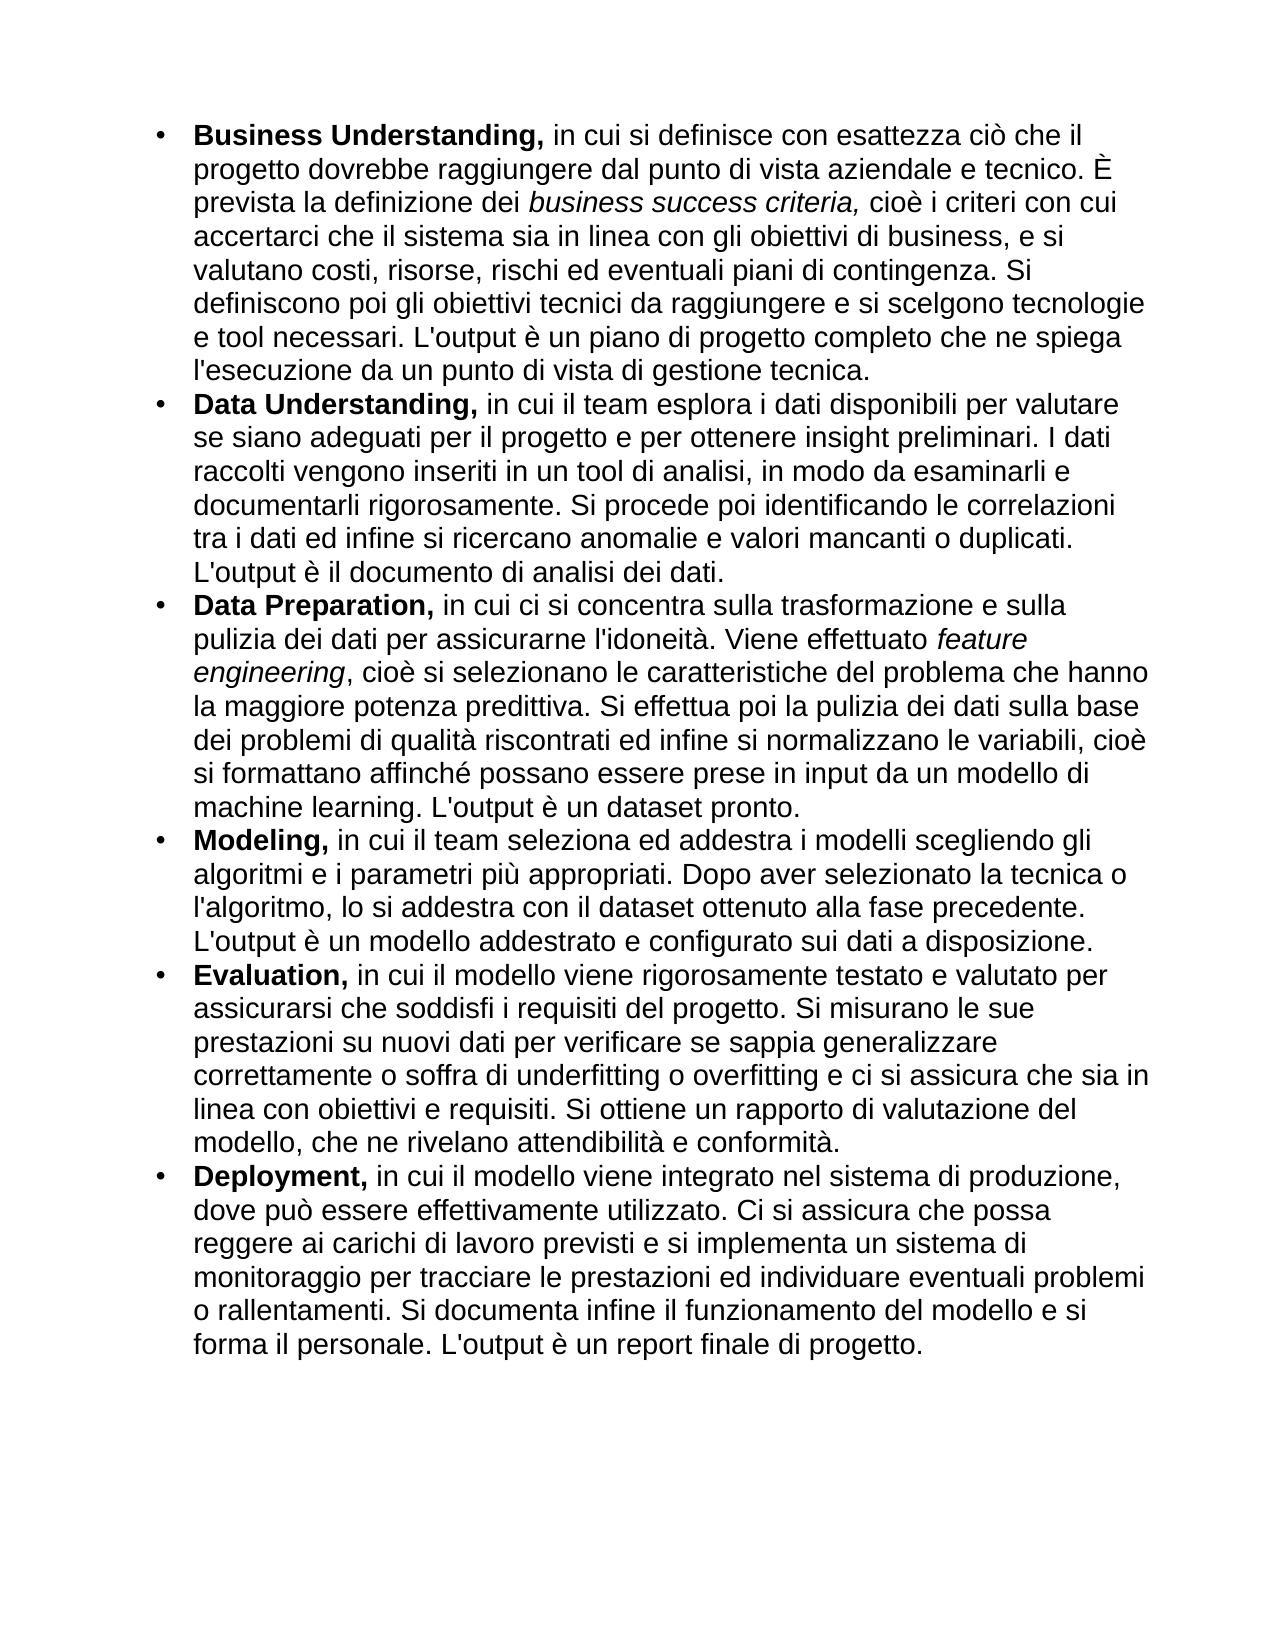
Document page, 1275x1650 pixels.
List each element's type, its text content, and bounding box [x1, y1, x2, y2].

list Evaluation, in cui il modello viene rigorosamente testato e valutato per assicurarsi che soddisfi i requisiti del progetto. Si misurano le sue prestazioni su nuovi dati per verificare se sappia generalizzare correttamente o soffra di underfitting o overfitting e ci si assicura che sia in linea con obiettivi e requisiti. Si ottiene un rapporto di valutazione del modello, che ne rivelano attendibilità e conformità. [156, 957, 1157, 1159]
list Data Preparation, in cui ci si concentra sulla trasformazione e sulla pulizia dei dati per assicurarne l'idoneità. Viene effettuato feature engineering, cioè si selezionano le caratteristiche del problema che hanno la maggiore potenza predittiva. Si effettua poi la pulizia dei dati sulla base dei problemi di qualità riscontrati ed infine si normalizzano le variabili, cioè si formattano affinché possano essere prese in input da un modello di machine learning. L'output è un dataset pronto. [156, 588, 1157, 823]
list Data Understanding, in cui il team esplora i dati disponibili per valutare se siano adeguati per il progetto e per ottenere insight preliminari. I dati raccolti vengono inseriti in un tool di analisi, in modo da esaminarli e documentarli rigorosamente. Si procede poi identificando le correlazioni tra i dati ed infine si ricercano anomalie e valori mancanti o duplicati. L'output è il documento di analisi dei dati. [156, 387, 1157, 588]
list Deployment, in cui il modello viene integrato nel sistema di produzione, dove può essere effettivamente utilizzato. Ci si assicura che possa reggere ai carichi di lavoro previsti e si implementa un sistema di monitoraggio per tracciare le prestazioni ed individuare eventuali problemi o rallentamenti. Si documenta infine il funzionamento del modello e si forma il personale. L'output è un report finale di progetto. [156, 1159, 1157, 1360]
list Business Understanding, in cui si definisce con esattezza ciò che il progetto dovrebbe raggiungere dal punto di vista aziendale e tecnico. È prevista la definizione dei business success criteria, cioè i criteri con cui accertarci che il sistema sia in linea con gli obiettivi di business, e si valutano costi, risorse, rischi ed eventuali piani di contingenza. Si definiscono poi gli obiettivi tecnici da raggiungere e si scelgono tecnologie e tool necessari. L'output è un piano di progetto completo che ne spiega l'esecuzione da un punto di vista di gestione tecnica. [156, 118, 1157, 387]
list Modeling, in cui il team seleziona ed addestra i modelli scegliendo gli algoritmi e i parametri più appropriati. Dopo aver selezionato la tecnica o l'algoritmo, lo si addestra con il dataset ottenuto alla fase precedente. L'output è un modello addestrato e configurato sui dati a disposizione. [156, 823, 1157, 957]
